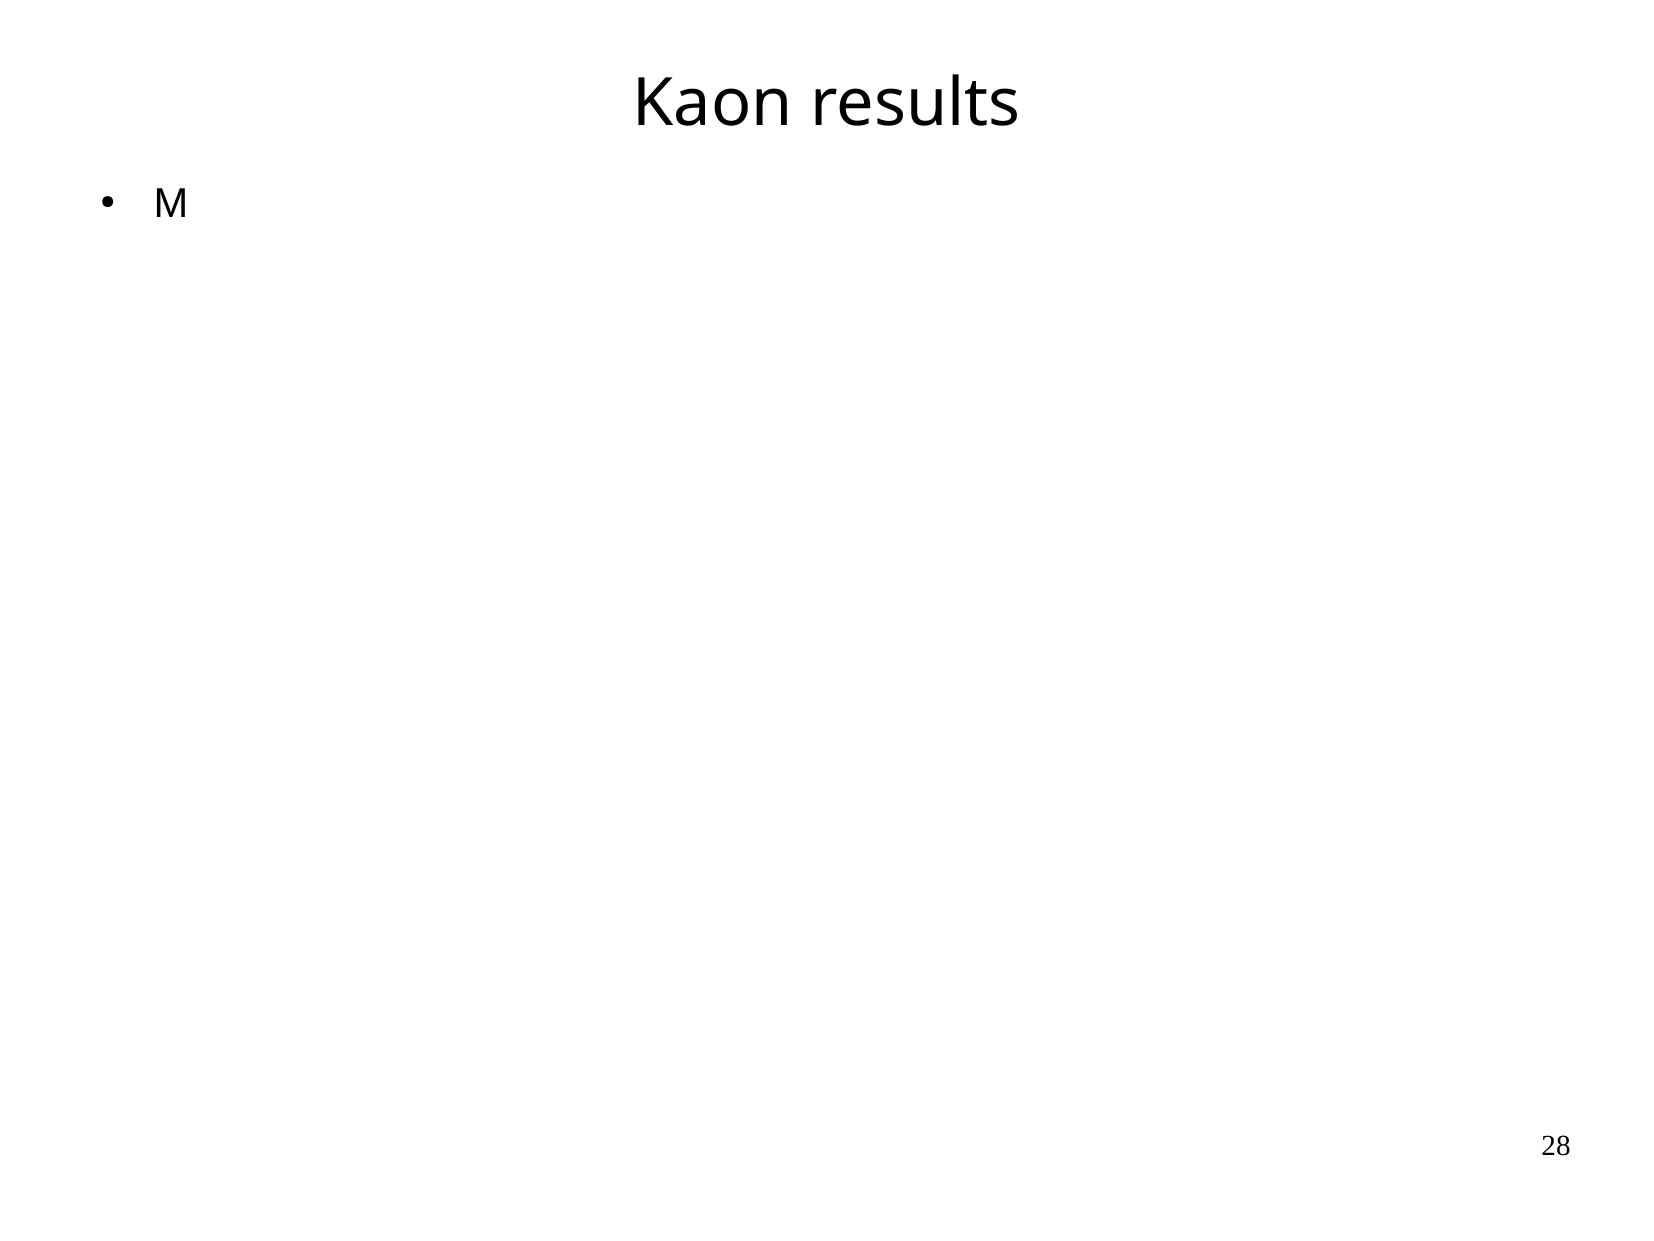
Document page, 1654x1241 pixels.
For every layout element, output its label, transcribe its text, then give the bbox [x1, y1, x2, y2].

title Kaon results [82, 49, 1571, 151]
list M [82, 180, 856, 1171]
